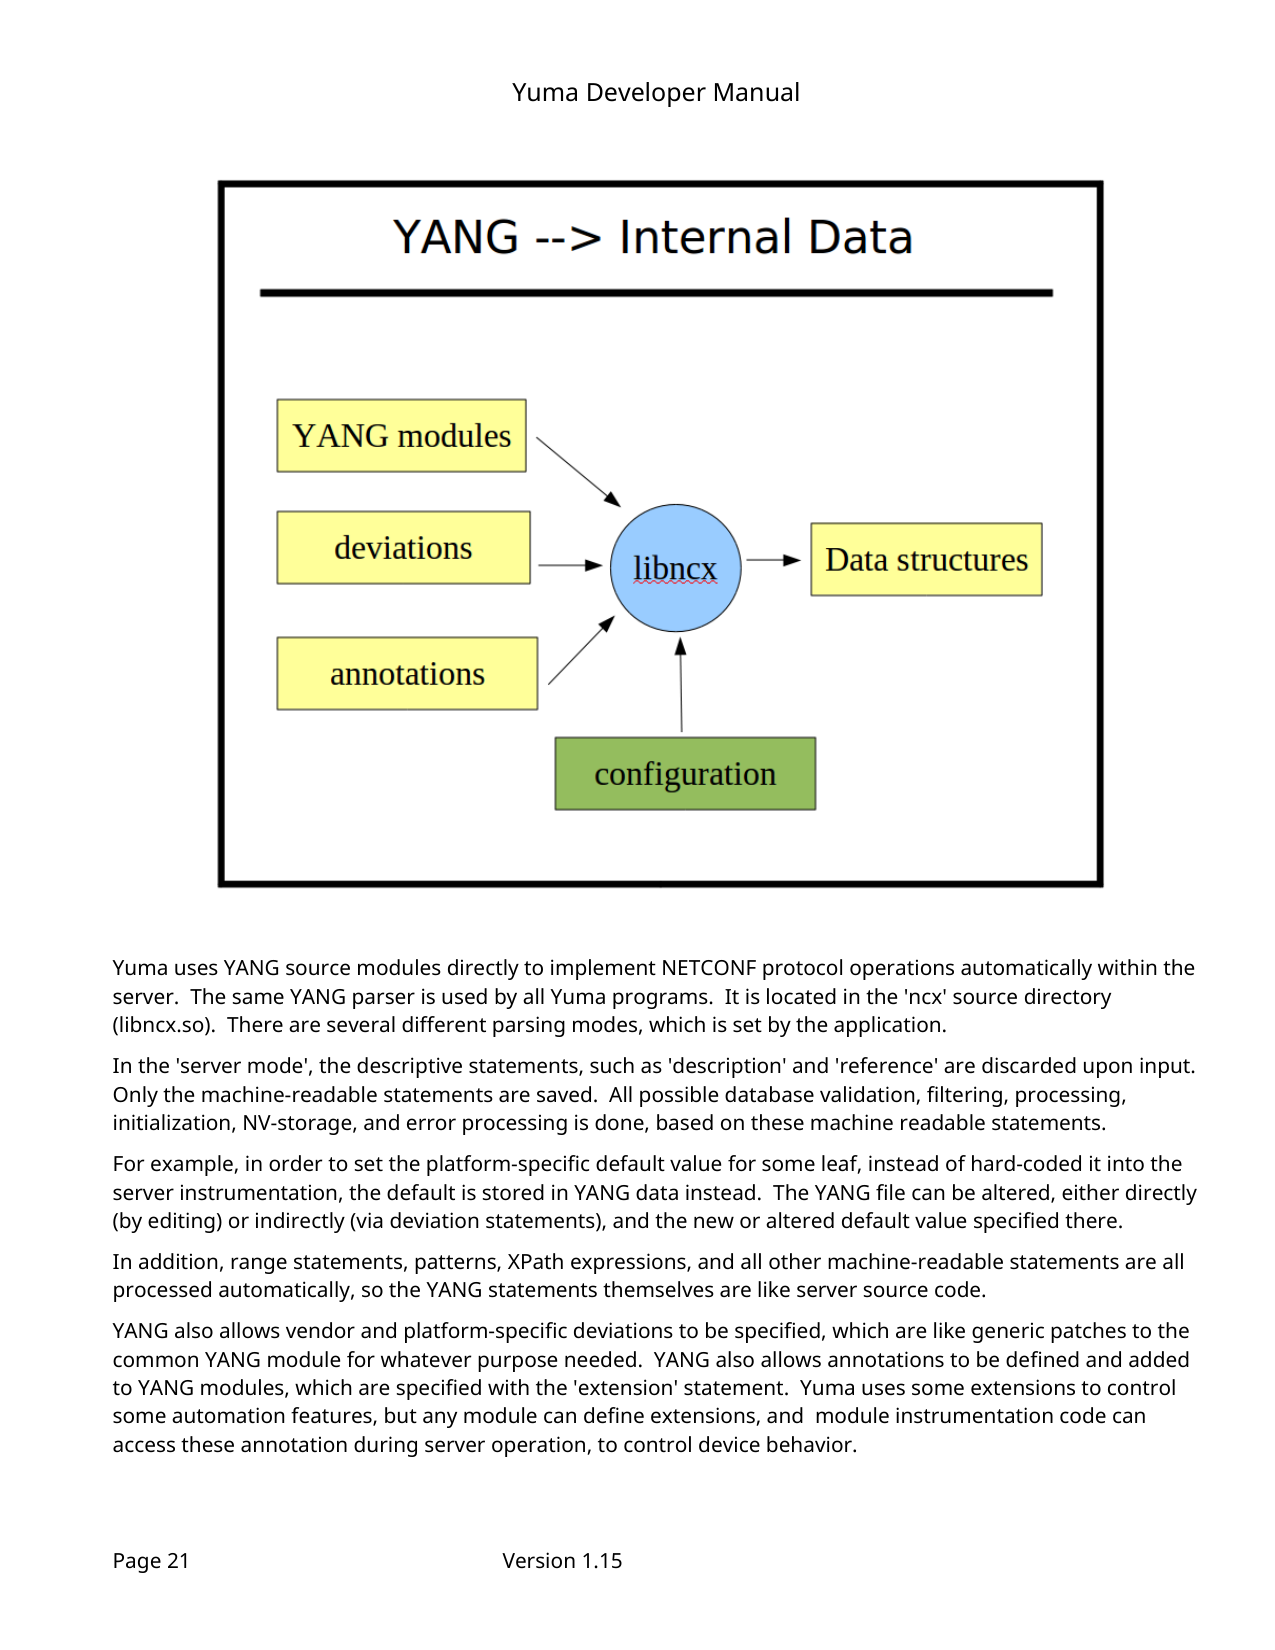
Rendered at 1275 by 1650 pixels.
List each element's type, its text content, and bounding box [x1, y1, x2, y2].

text In addition, range statements, patterns, XPath expressions, and all other machine-readable statements are all processed automatically, so the YANG statements themselves are like server source code. [112, 1247, 1200, 1304]
text Yuma uses YANG source modules directly to implement NETCONF protocol operations automatically within the server. The same YANG parser is used by all Yuma programs. It is located in the 'ncx' source directory (libncx.so). There are several different parsing modes, which is set by the application. [112, 953, 1200, 1039]
text For example, in order to set the platform-specific default value for some leaf, instead of hard-coded it into the server instrumentation, the default is stored in YANG data instead. The YANG file can be altered, either directly (by editing) or indirectly (via deviation statements), and the new or altered default value specified there. [112, 1149, 1200, 1234]
text YANG also allows vendor and platform-specific deviations to be specified, which are like generic patches to the common YANG module for whatever purpose needed. YANG also allows annotations to be defined and added to YANG modules, which are specified with the 'extension' statement. Yuma uses some extensions to control some automation features, but any module can define extensions, and module instrumentation code can access these annotation during server operation, to control device behavior. [112, 1316, 1200, 1458]
text In the 'server mode', the descriptive statements, such as 'description' and 'reference' are discarded upon input. Only the machine-readable statements are saved. All possible database validation, filtering, processing, initialization, NV-storage, and error processing is done, based on these machine readable statements. [112, 1051, 1200, 1137]
picture [151, 138, 1162, 913]
